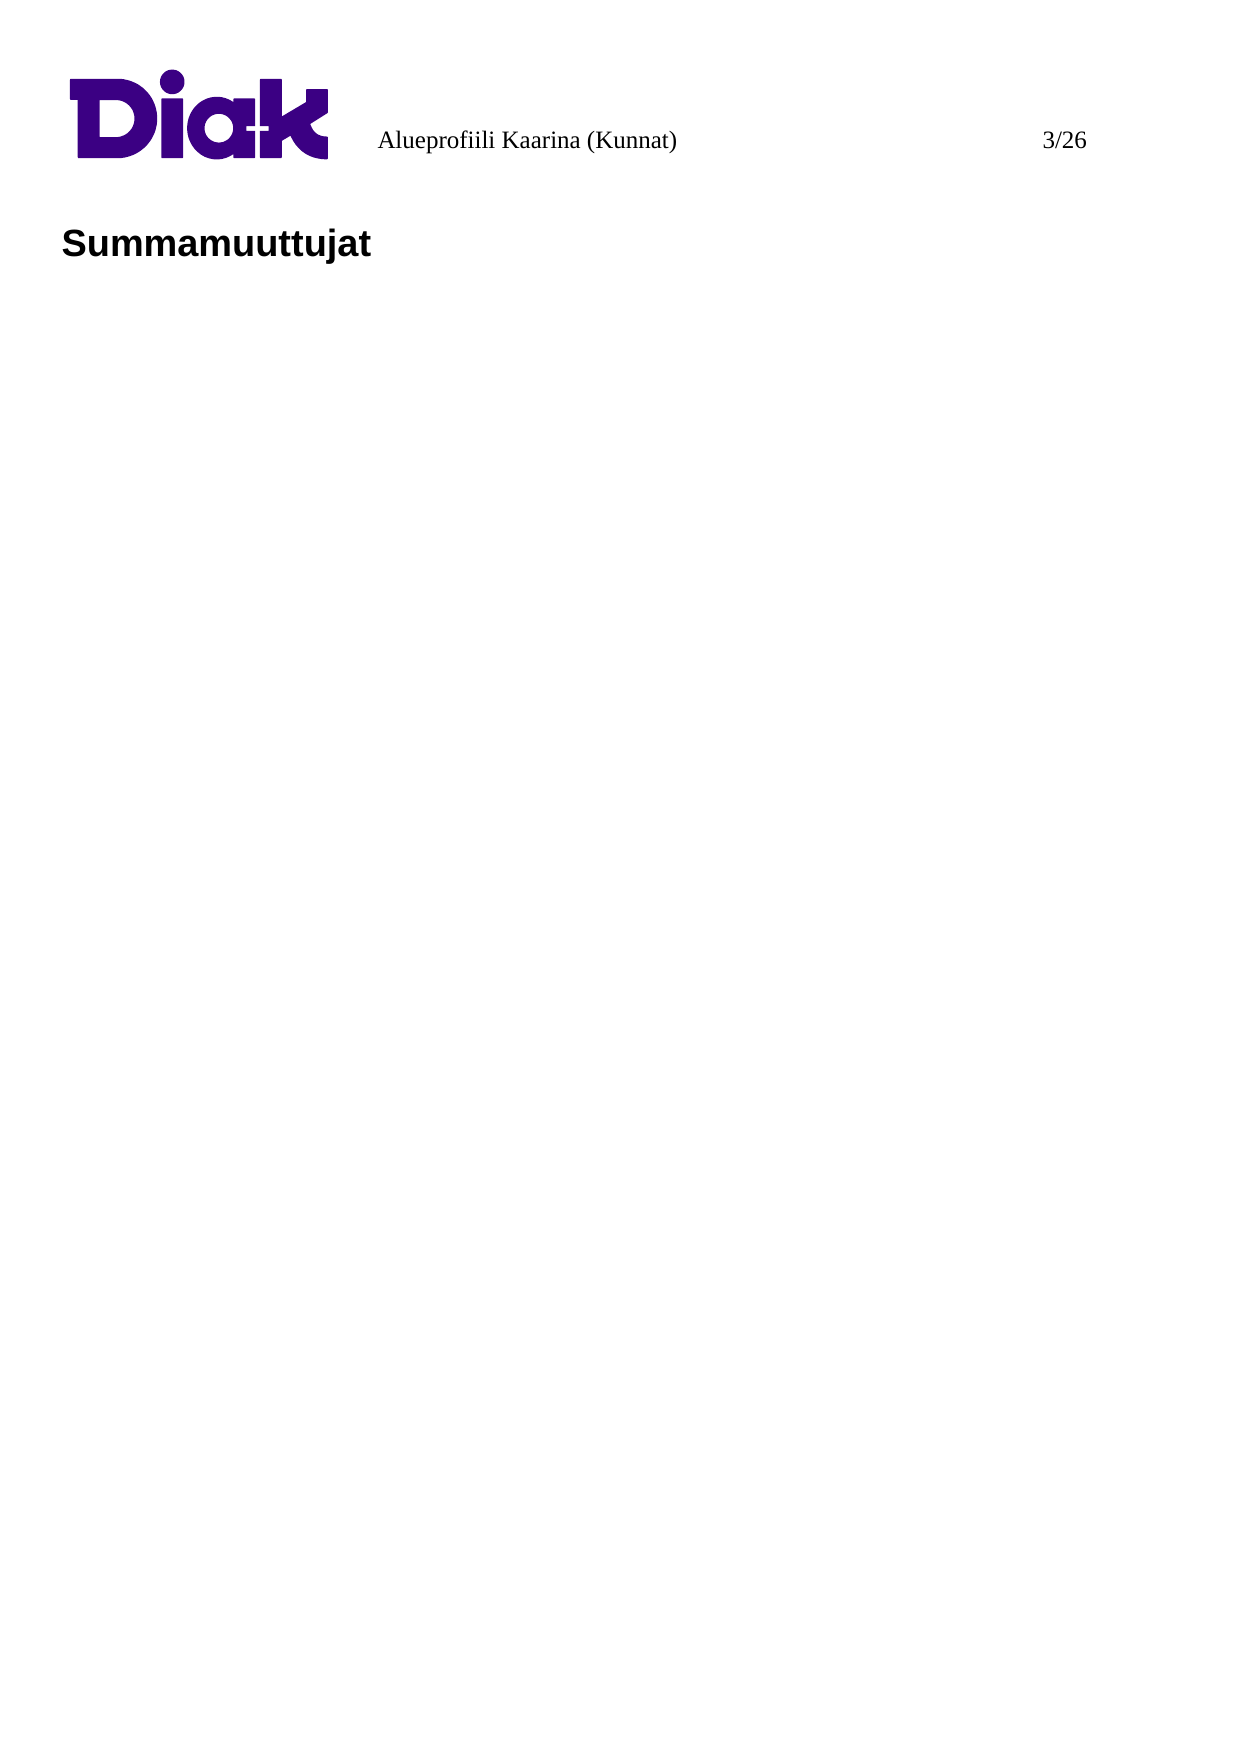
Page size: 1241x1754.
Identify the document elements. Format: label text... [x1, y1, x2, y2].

subtitle Summamuuttujat [61, 221, 1179, 265]
